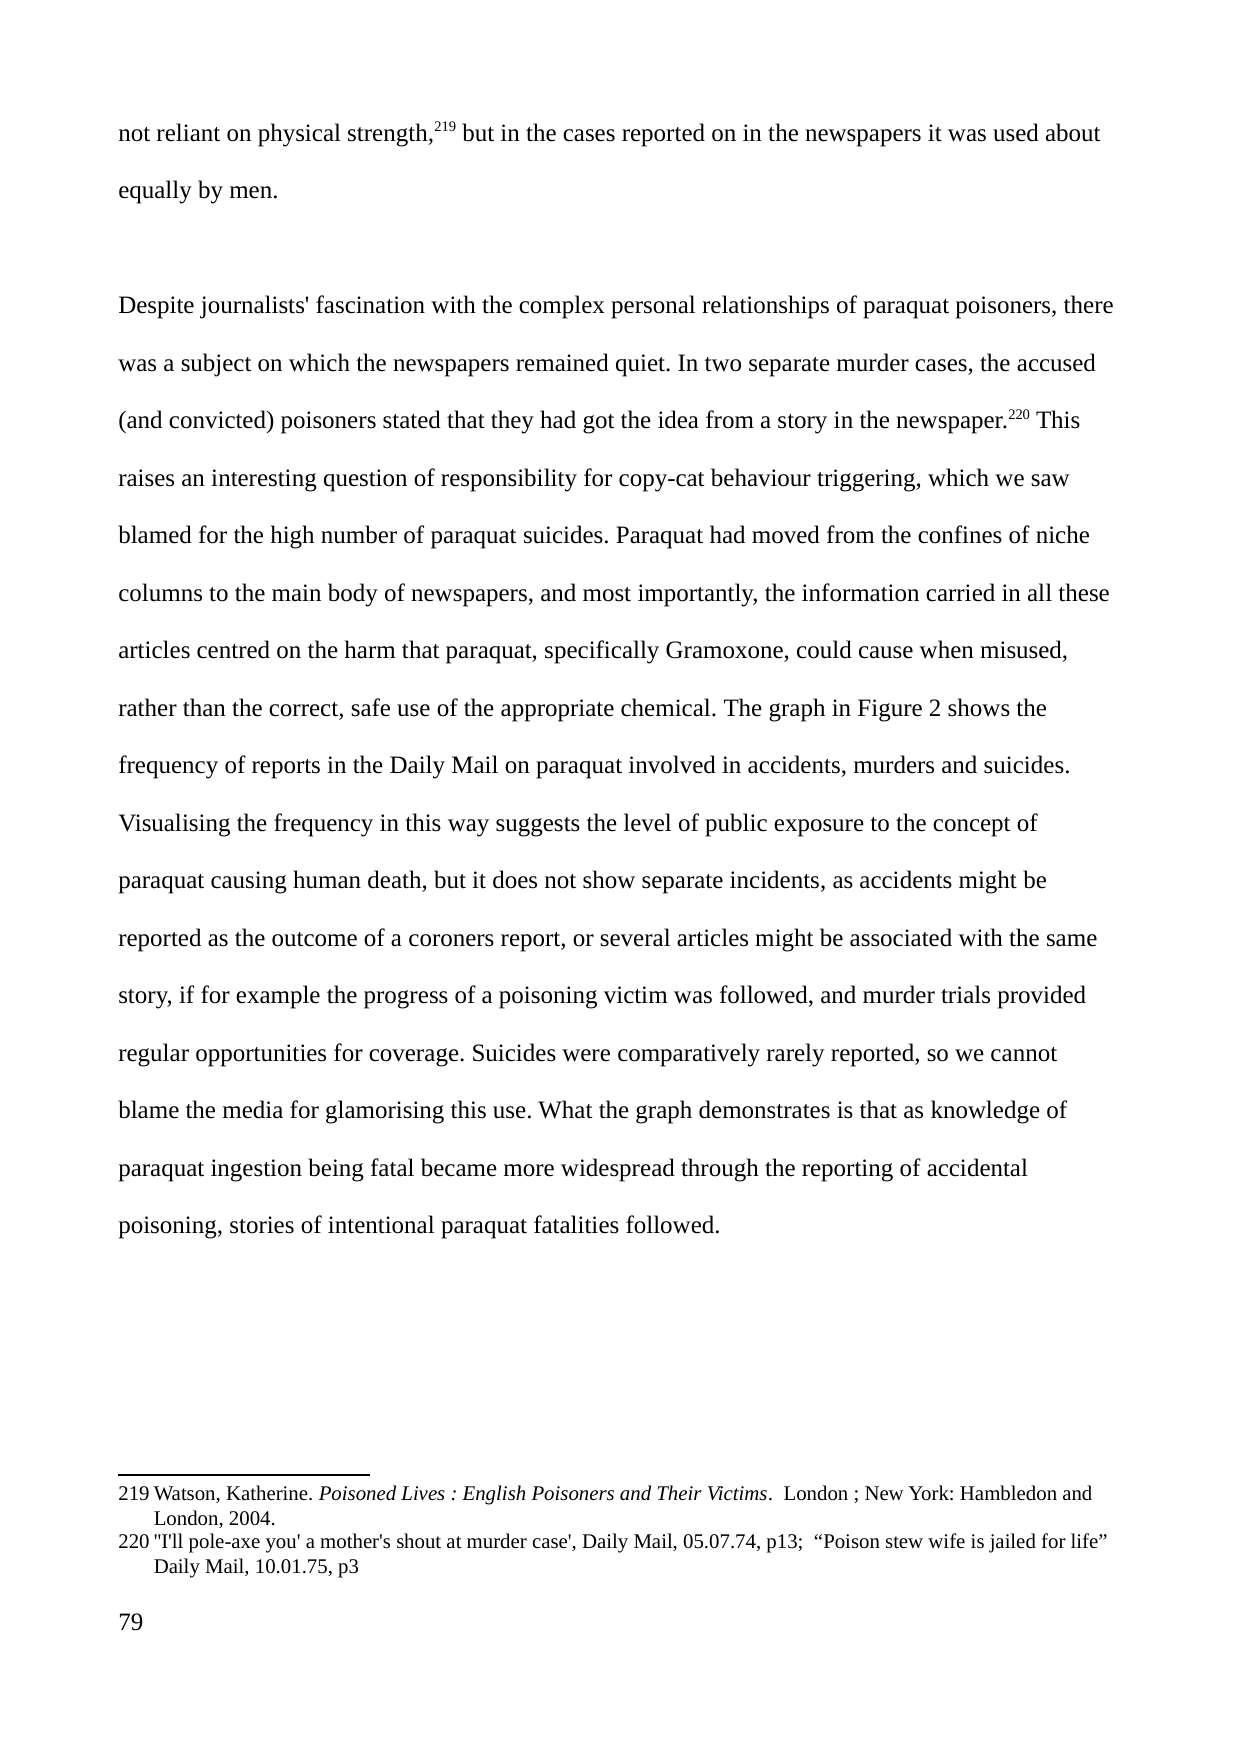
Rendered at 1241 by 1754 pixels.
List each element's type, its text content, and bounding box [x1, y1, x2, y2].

text ''I'll pole-axe you' a mother's shout at murder case', Daily Mail, 05.07.74, p13; “Poison stew wife is jailed for life” Daily Mail, 10.01.75, p3 [118, 1529, 1122, 1578]
text not reliant on physical strength, but in the cases reported on in the newspapers it was used about equally by men. [118, 118, 1122, 204]
text Watson, Katherine. Poisoned Lives : English Poisoners and Their Victims. London ; New York: Hambledon and London, 2004. [118, 1481, 1122, 1529]
text Despite journalists' fascination with the complex personal relationships of paraquat poisoners, there was a subject on which the newspapers remained quiet. In two separate murder cases, the accused (and convicted) poisoners stated that they had got the idea from a story in the newspaper. This raises an interesting question of responsibility for copy-cat behaviour triggering, which we saw blamed for the high number of paraquat suicides. Paraquat had moved from the confines of niche columns to the main body of newspapers, and most importantly, the information carried in all these articles centred on the harm that paraquat, specifically Gramoxone, could cause when misused, rather than the correct, safe use of the appropriate chemical. The graph in Figure 2 shows the frequency of reports in the Daily Mail on paraquat involved in accidents, murders and suicides. Visualising the frequency in this way suggests the level of public exposure to the concept of paraquat causing human death, but it does not show separate incidents, as accidents might be reported as the outcome of a coroners report, or several articles might be associated with the same story, if for example the progress of a poisoning victim was followed, and murder trials provided regular opportunities for coverage. Suicides were comparatively rarely reported, so we cannot blame the media for glamorising this use. What the graph demonstrates is that as knowledge of paraquat ingestion being fatal became more widespread through the reporting of accidental poisoning, stories of intentional paraquat fatalities followed. [118, 291, 1122, 1239]
